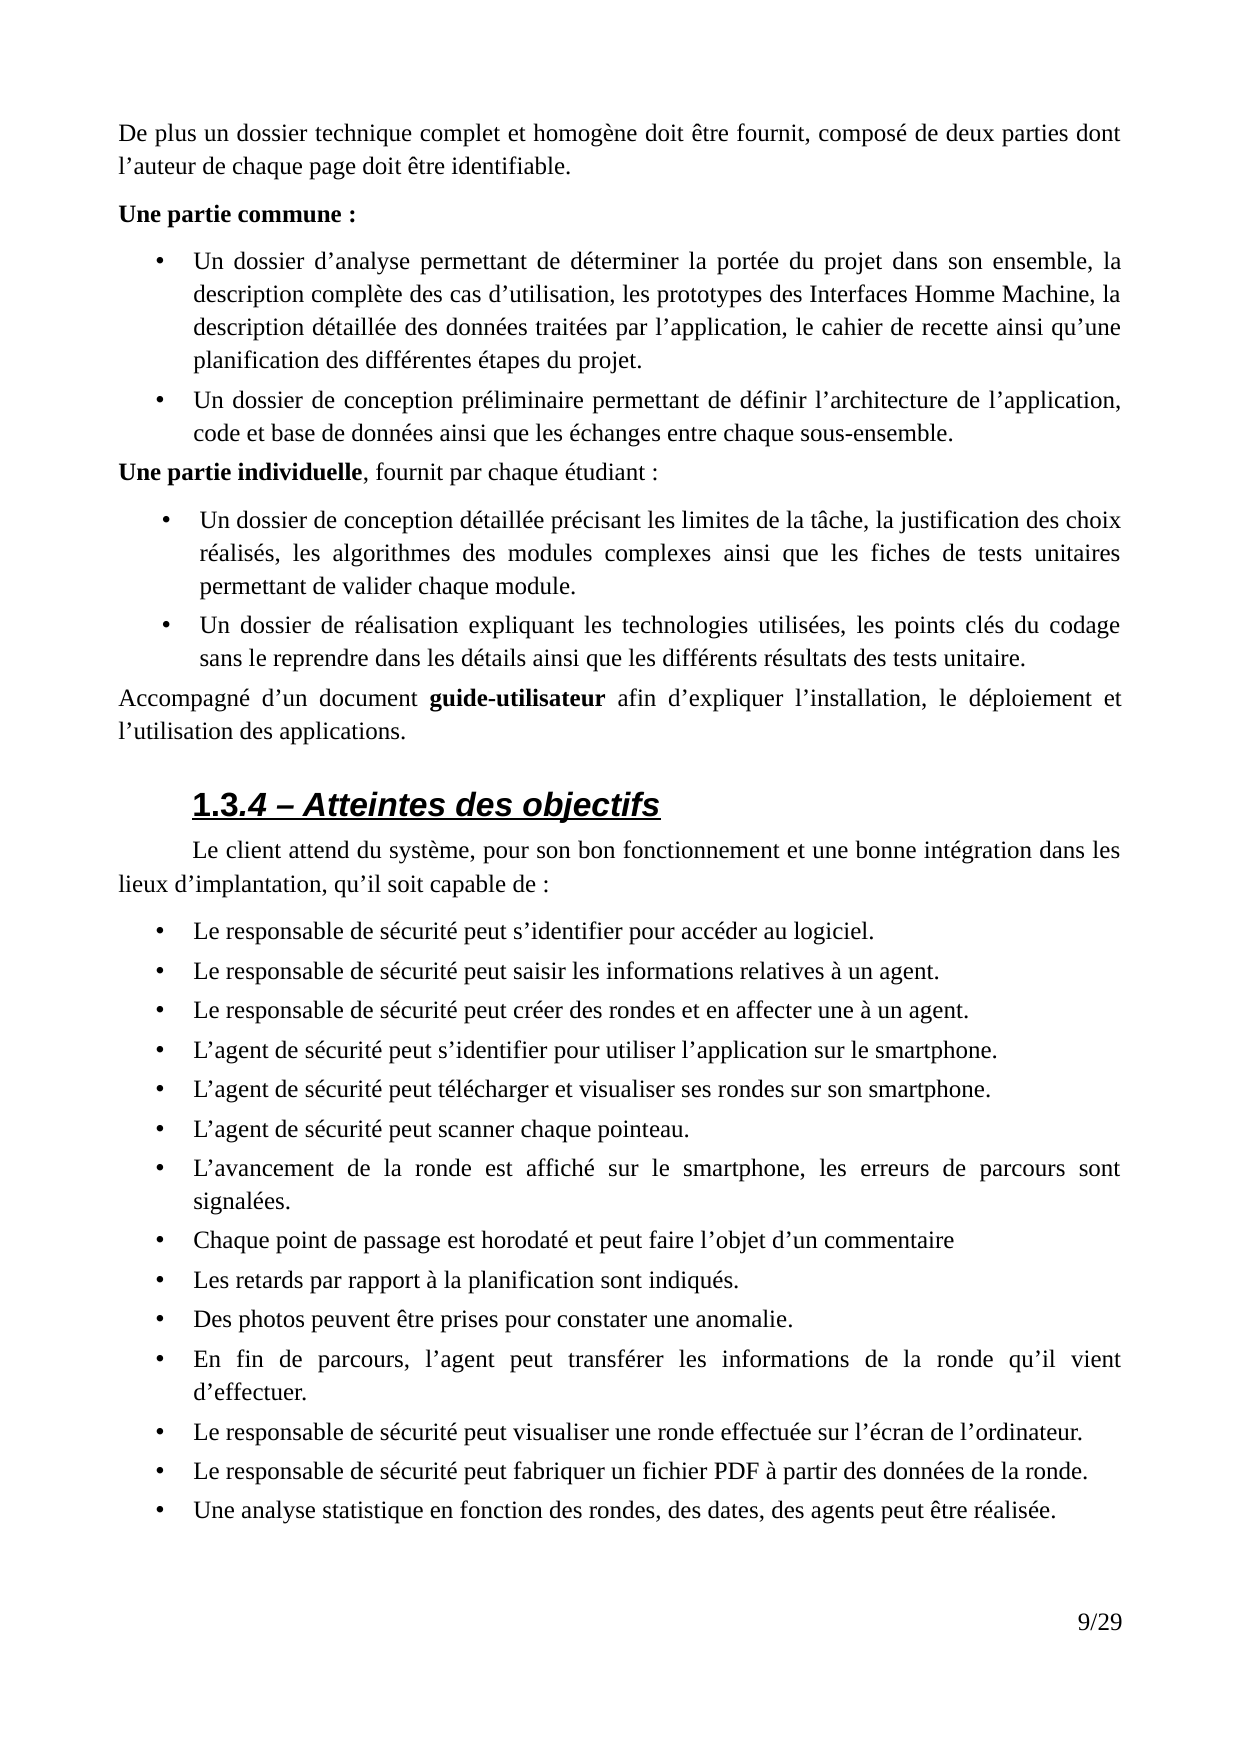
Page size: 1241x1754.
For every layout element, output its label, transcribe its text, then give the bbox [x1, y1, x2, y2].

text Une partie commune : [118, 199, 1122, 227]
list Des photos peuvent être prises pour constater une anomalie. [156, 1304, 1122, 1333]
list Un dossier de conception préliminaire permettant de définir l’architecture de l’application, code et base de données ainsi que les échanges entre chaque sous-ensemble. [156, 385, 1122, 447]
subtitle 1.3.4 – Atteintes des objectifs [118, 784, 1122, 823]
list Un dossier d’analyse permettant de déterminer la portée du projet dans son ensemble, la description complète des cas d’utilisation, les prototypes des Interfaces Homme Machine, la description détaillée des données traitées par l’application, le cahier de recette ainsi qu’une planification des différentes étapes du projet. [156, 246, 1122, 374]
list Le responsable de sécurité peut visualiser une ronde effectuée sur l’écran de l’ordinateur. [156, 1417, 1122, 1445]
list Les retards par rapport à la planification sont indiqués. [156, 1265, 1122, 1294]
text Le client attend du système, pour son bon fonctionnement et une bonne intégration dans les lieux d’implantation, qu’il soit capable de : [118, 836, 1122, 897]
list En fin de parcours, l’agent peut transférer les informations de la ronde qu’il vient d’effectuer. [156, 1344, 1122, 1406]
list L’agent de sécurité peut scanner chaque pointeau. [156, 1114, 1122, 1142]
list Le responsable de sécurité peut s’identifier pour accéder au logiciel. [156, 916, 1122, 945]
list Un dossier de réalisation expliquant les technologies utilisées, les points clés du codage sans le reprendre dans les détails ainsi que les différents résultats des tests unitaire. [162, 611, 1122, 672]
text Une partie individuelle, fournit par chaque étudiant : [118, 457, 1122, 486]
list L’agent de sécurité peut s’identifier pour utiliser l’application sur le smartphone. [156, 1035, 1122, 1063]
list Le responsable de sécurité peut saisir les informations relatives à un agent. [156, 956, 1122, 984]
list Le responsable de sécurité peut fabriquer un fichier PDF à partir des données de la ronde. [156, 1456, 1122, 1485]
text De plus un dossier technique complet et homogène doit être fournit, composé de deux parties dont l’auteur de chaque page doit être identifiable. [118, 118, 1122, 180]
list L’avancement de la ronde est affiché sur le smartphone, les erreurs de parcours sont signalées. [156, 1153, 1122, 1215]
list Le responsable de sécurité peut créer des rondes et en affecter une à un agent. [156, 995, 1122, 1024]
list Un dossier de conception détaillée précisant les limites de la tâche, la justification des choix réalisés, les algorithmes des modules complexes ainsi que les fiches de tests unitaires permettant de valider chaque module. [162, 505, 1122, 600]
list Une analyse statistique en fonction des rondes, des dates, des agents peut être réalisée. [156, 1496, 1122, 1524]
text Accompagné d’un document guide-utilisateur afin d’expliquer l’installation, le déploiement et l’utilisation des applications. [118, 683, 1122, 745]
list L’agent de sécurité peut télécharger et visualiser ses rondes sur son smartphone. [156, 1074, 1122, 1103]
list Chaque point de passage est horodaté et peut faire l’objet d’un commentaire [156, 1226, 1122, 1254]
